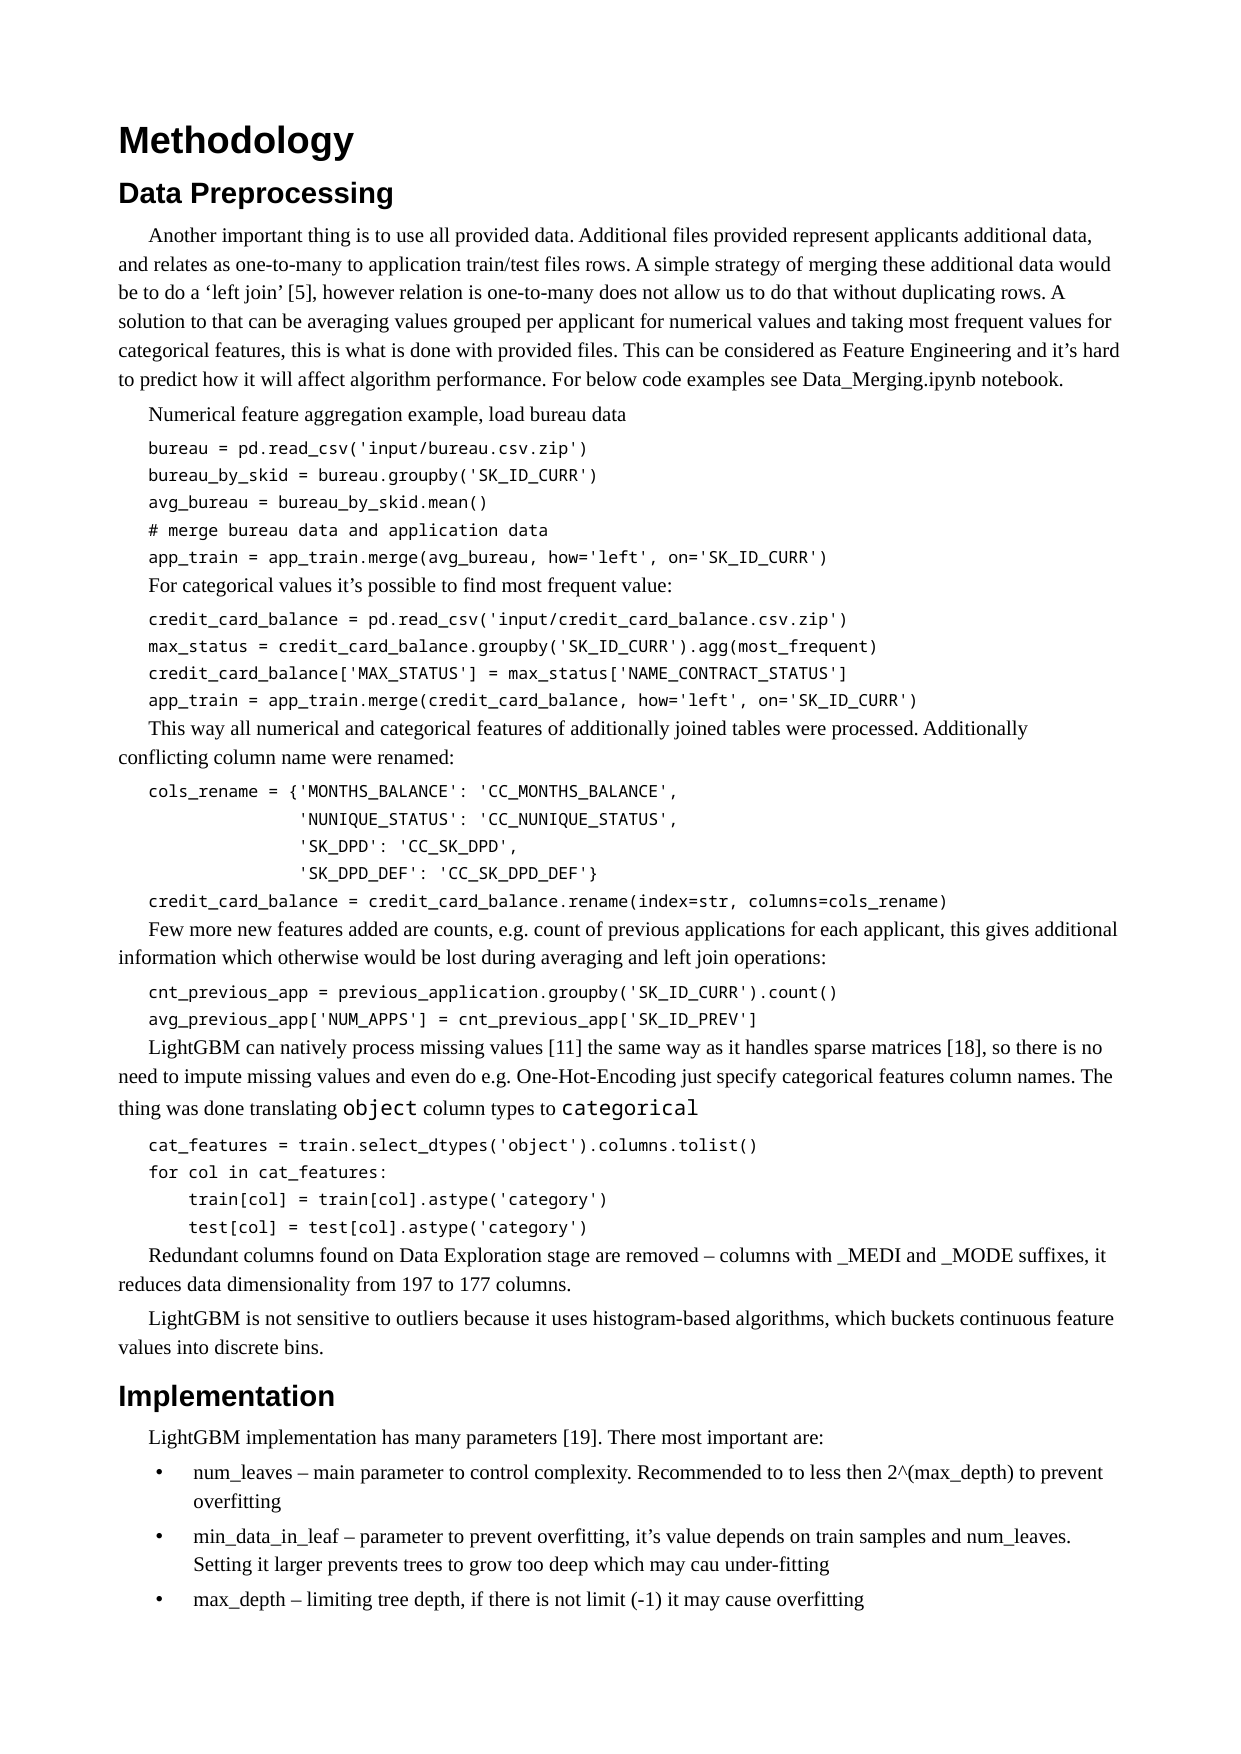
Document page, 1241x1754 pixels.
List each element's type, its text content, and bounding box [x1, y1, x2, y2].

text 'NUNIQUE_STATUS': 'CC_NUNIQUE_STATUS', [118, 807, 1122, 830]
subtitle Implementation [118, 1379, 1122, 1412]
text 'SK_DPD': 'CC_SK_DPD', [118, 834, 1122, 857]
text LightGBM can natively process missing values [11] the same way as it handles sparse matrices [18], so there is no need to impute missing values and even do e.g. One-Hot-Encoding just specify categorical features column names. The thing was done translating object column types to categorical [118, 1035, 1122, 1122]
subtitle Methodology [118, 118, 1122, 162]
text Another important thing is to use all provided data. Additional files provided represent applicants additional data, and relates as one-to-many to application train/test files rows. A simple strategy of merging these additional data would be to do a ‘left join’ [5], however relation is one-to-many does not allow us to do that without duplicating rows. A solution to that can be averaging values grouped per applicant for numerical values and taking most frequent values for categorical features, this is what is done with provided files. This can be considered as Feature Engineering and it’s hard to predict how it will affect algorithm performance. For below code examples see Data_Merging.ipynb notebook. [118, 223, 1122, 391]
text cols_rename = {'MONTHS_BALANCE': 'CC_MONTHS_BALANCE', [118, 780, 1122, 803]
text # merge bureau data and application data [118, 518, 1122, 541]
text credit_card_balance = pd.read_csv('input/credit_card_balance.csv.zip') [118, 607, 1122, 630]
text Redundant columns found on Data Exploration stage are removed – columns with _MEDI and _MODE suffixes, it reduces data dimensionality from 197 to 177 columns. [118, 1243, 1122, 1296]
text LightGBM implementation has many parameters [19]. There most important are: [118, 1425, 1122, 1449]
text max_status = credit_card_balance.groupby('SK_ID_CURR').agg(most_frequent) [118, 635, 1122, 657]
text avg_bureau = bureau_by_skid.mean() [118, 491, 1122, 514]
text avg_previous_app['NUM_APPS'] = cnt_previous_app['SK_ID_PREV'] [118, 1007, 1122, 1030]
text cnt_previous_app = previous_application.groupby('SK_ID_CURR').count() [118, 980, 1122, 1003]
text bureau_by_skid = bureau.groupby('SK_ID_CURR') [118, 464, 1122, 487]
text Numerical feature aggregation example, load bureau data [118, 402, 1122, 426]
text 'SK_DPD_DEF': 'CC_SK_DPD_DEF'} [118, 862, 1122, 884]
text Few more new features added are counts, e.g. count of previous applications for each applicant, this gives additional information which otherwise would be lost during averaging and left join operations: [118, 916, 1122, 969]
text test[col] = test[col].astype('category') [118, 1215, 1122, 1238]
list min_data_in_leaf – parameter to prevent overfitting, it’s value depends on train samples and num_leaves. Setting it larger prevents trees to grow too deep which may cau under-fitting [156, 1523, 1122, 1576]
list num_leaves – main parameter to control complexity. Recommended to to less then 2^(max_depth) to prevent overfitting [156, 1460, 1122, 1513]
text bureau = pd.read_csv('input/bureau.csv.zip') [118, 437, 1122, 459]
text credit_card_balance['MAX_STATUS'] = max_status['NAME_CONTRACT_STATUS'] [118, 662, 1122, 684]
text For categorical values it’s possible to find most frequent value: [118, 573, 1122, 597]
text cat_features = train.select_dtypes('object').columns.tolist() [118, 1133, 1122, 1156]
text credit_card_balance = credit_card_balance.rename(index=str, columns=cols_rename) [118, 889, 1122, 912]
text for col in cat_features: [118, 1161, 1122, 1183]
text app_train = app_train.merge(credit_card_balance, how='left', on='SK_ID_CURR') [118, 689, 1122, 712]
subtitle Data Preprocessing [118, 176, 1122, 210]
text app_train = app_train.merge(avg_bureau, how='left', on='SK_ID_CURR') [118, 545, 1122, 568]
list max_depth – limiting tree depth, if there is not limit (-1) it may cause overfitting [156, 1587, 1122, 1611]
text This way all numerical and categorical features of additionally joined tables were processed. Additionally conflicting column name were renamed: [118, 716, 1122, 769]
text LightGBM is not sensitive to outliers because it uses histogram-based algorithms, which buckets continuous feature values into discrete bins. [118, 1306, 1122, 1359]
text train[col] = train[col].astype('category') [118, 1188, 1122, 1211]
